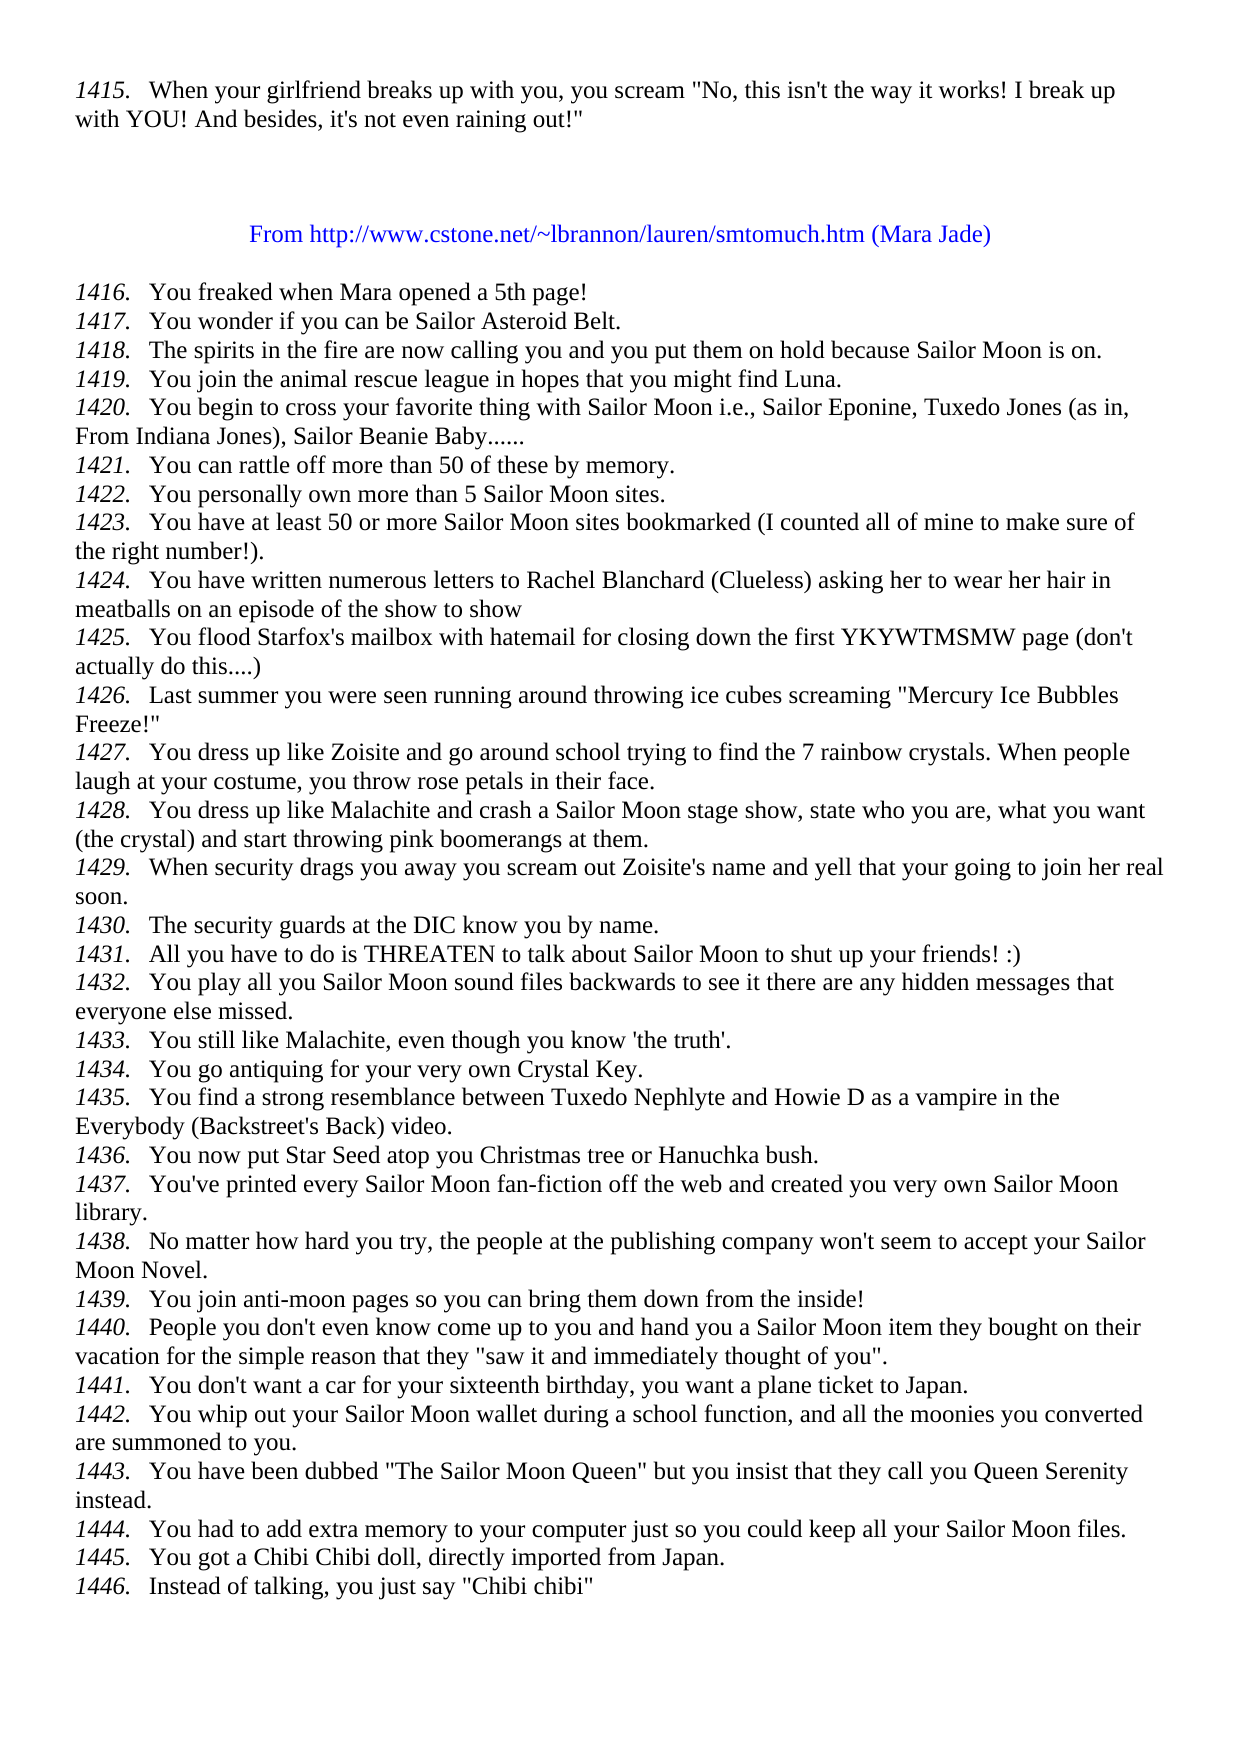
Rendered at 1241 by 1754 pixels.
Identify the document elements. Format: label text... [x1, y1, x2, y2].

list Last summer you were seen running around throwing ice cubes screaming "Mercury Ice Bubbles Freeze!" [75, 680, 1165, 737]
list You find a strong resemblance between Tuxedo Nephlyte and Howie D as a vampire in the Everybody (Backstreet's Back) video. [75, 1082, 1165, 1140]
list You had to add extra memory to your computer just so you could keep all your Sailor Moon files. [75, 1514, 1165, 1542]
list You don't want a car for your sixteenth birthday, you want a plane ticket to Japan. [75, 1370, 1165, 1399]
list You begin to cross your favorite thing with Sailor Moon i.e., Sailor Eponine, Tuxedo Jones (as in, From Indiana Jones), Sailor Beanie Baby...... [75, 392, 1165, 450]
list You have been dubbed "The Sailor Moon Queen" but you insist that they call you Queen Serenity instead. [75, 1456, 1165, 1514]
list You join the animal rescue league in hopes that you might find Luna. [75, 364, 1165, 392]
list You join anti-moon pages so you can bring them down from the inside! [75, 1284, 1165, 1312]
list You dress up like Malachite and crash a Sailor Moon stage show, state who you are, what you want (the crystal) and start throwing pink boomerangs at them. [75, 795, 1165, 852]
list The security guards at the DIC know you by name. [75, 910, 1165, 939]
list You whip out your Sailor Moon wallet during a school function, and all the moonies you converted are summoned to you. [75, 1399, 1165, 1456]
list You wonder if you can be Sailor Asteroid Belt. [75, 306, 1165, 335]
list When your girlfriend breaks up with you, you scream "No, this isn't the way it works! I break up with YOU! And besides, it's not even raining out!" [75, 75, 1165, 132]
list You freaked when Mara opened a 5th page! [75, 277, 1165, 306]
list You personally own more than 5 Sailor Moon sites. [75, 479, 1165, 507]
list You flood Starfox's mailbox with hatemail for closing down the first YKYWTMSMW page (don't actually do this....) [75, 622, 1165, 680]
list You can rattle off more than 50 of these by memory. [75, 450, 1165, 479]
text From http://www.cstone.net/~lbrannon/lauren/smtomuch.htm (Mara Jade) [75, 219, 1165, 248]
list You have written numerous letters to Rachel Blanchard (Clueless) asking her to wear her hair in meatballs on an episode of the show to show [75, 565, 1165, 622]
list Instead of talking, you just say "Chibi chibi" [75, 1571, 1165, 1600]
list You have at least 50 or more Sailor Moon sites bookmarked (I counted all of mine to make sure of the right number!). [75, 507, 1165, 565]
list All you have to do is THREATEN to talk about Sailor Moon to shut up your friends! :) [75, 939, 1165, 967]
list The spirits in the fire are now calling you and you put them on hold because Sailor Moon is on. [75, 335, 1165, 364]
list No matter how hard you try, the people at the publishing company won't seem to accept your Sailor Moon Novel. [75, 1226, 1165, 1284]
list You now put Star Seed atop you Christmas tree or Hanuchka bush. [75, 1140, 1165, 1169]
list You dress up like Zoisite and go around school trying to find the 7 rainbow crystals. When people laugh at your costume, you throw rose petals in their face. [75, 737, 1165, 795]
list You've printed every Sailor Moon fan-fiction off the web and created you very own Sailor Moon library. [75, 1169, 1165, 1226]
list You go antiquing for your very own Crystal Key. [75, 1054, 1165, 1082]
list When security drags you away you scream out Zoisite's name and yell that your going to join her real soon. [75, 852, 1165, 910]
list You still like Malachite, even though you know 'the truth'. [75, 1025, 1165, 1054]
list People you don't even know come up to you and hand you a Sailor Moon item they bought on their vacation for the simple reason that they "saw it and immediately thought of you". [75, 1312, 1165, 1370]
list You got a Chibi Chibi doll, directly imported from Japan. [75, 1542, 1165, 1571]
list You play all you Sailor Moon sound files backwards to see it there are any hidden messages that everyone else missed. [75, 967, 1165, 1025]
